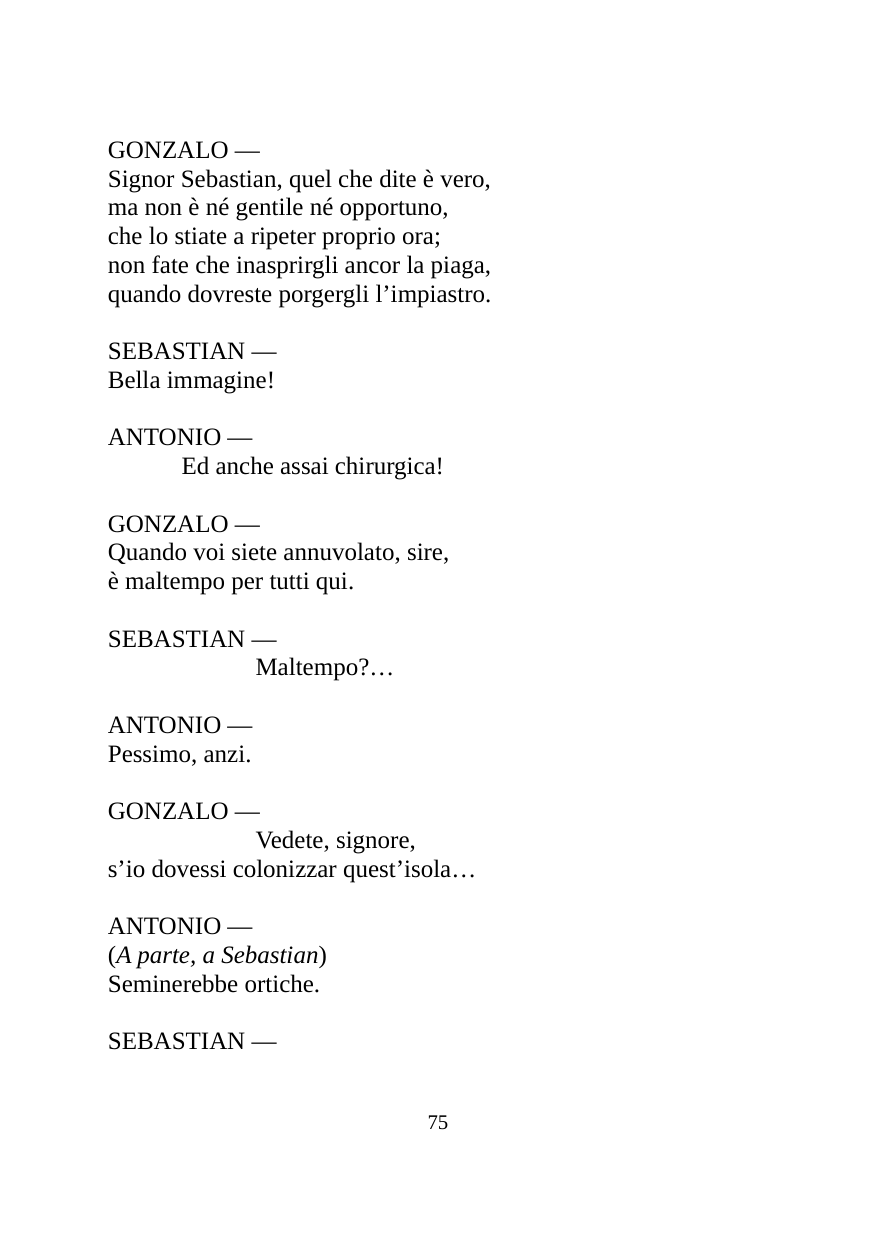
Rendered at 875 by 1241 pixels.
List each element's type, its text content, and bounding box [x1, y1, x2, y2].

text SEBASTIAN — [108, 336, 768, 365]
text s’io dovessi colonizzar quest’isola… [108, 854, 768, 882]
text Bella immagine! [108, 365, 768, 394]
text che lo stiate a ripeter proprio ora; [108, 221, 768, 250]
text ma non è né gentile né opportuno, [108, 192, 768, 221]
text Maltempo?… [108, 652, 768, 681]
text ANTONIO — [108, 911, 768, 940]
text (A parte, a Sebastian) [108, 940, 768, 969]
text ANTONIO — [108, 422, 768, 451]
text non fate che inasprirgli ancor la piaga, [108, 250, 768, 279]
text Quando voi siete annuvolato, sire, [108, 537, 768, 566]
text SEBASTIAN — [108, 1026, 768, 1055]
text SEBASTIAN — [108, 624, 768, 652]
text Vedete, signore, [108, 825, 768, 854]
text GONZALO — [108, 509, 768, 537]
text Ed anche assai chirurgica! [108, 451, 768, 480]
text è maltempo per tutti qui. [108, 566, 768, 595]
text Pessimo, anzi. [108, 739, 768, 767]
text Signor Sebastian, quel che dite è vero, [108, 164, 768, 192]
text Seminerebbe ortiche. [108, 969, 768, 997]
text GONZALO — [108, 135, 768, 164]
text ANTONIO — [108, 710, 768, 739]
text quando dovreste porgergli l’impiastro. [108, 279, 768, 307]
text GONZALO — [108, 796, 768, 825]
